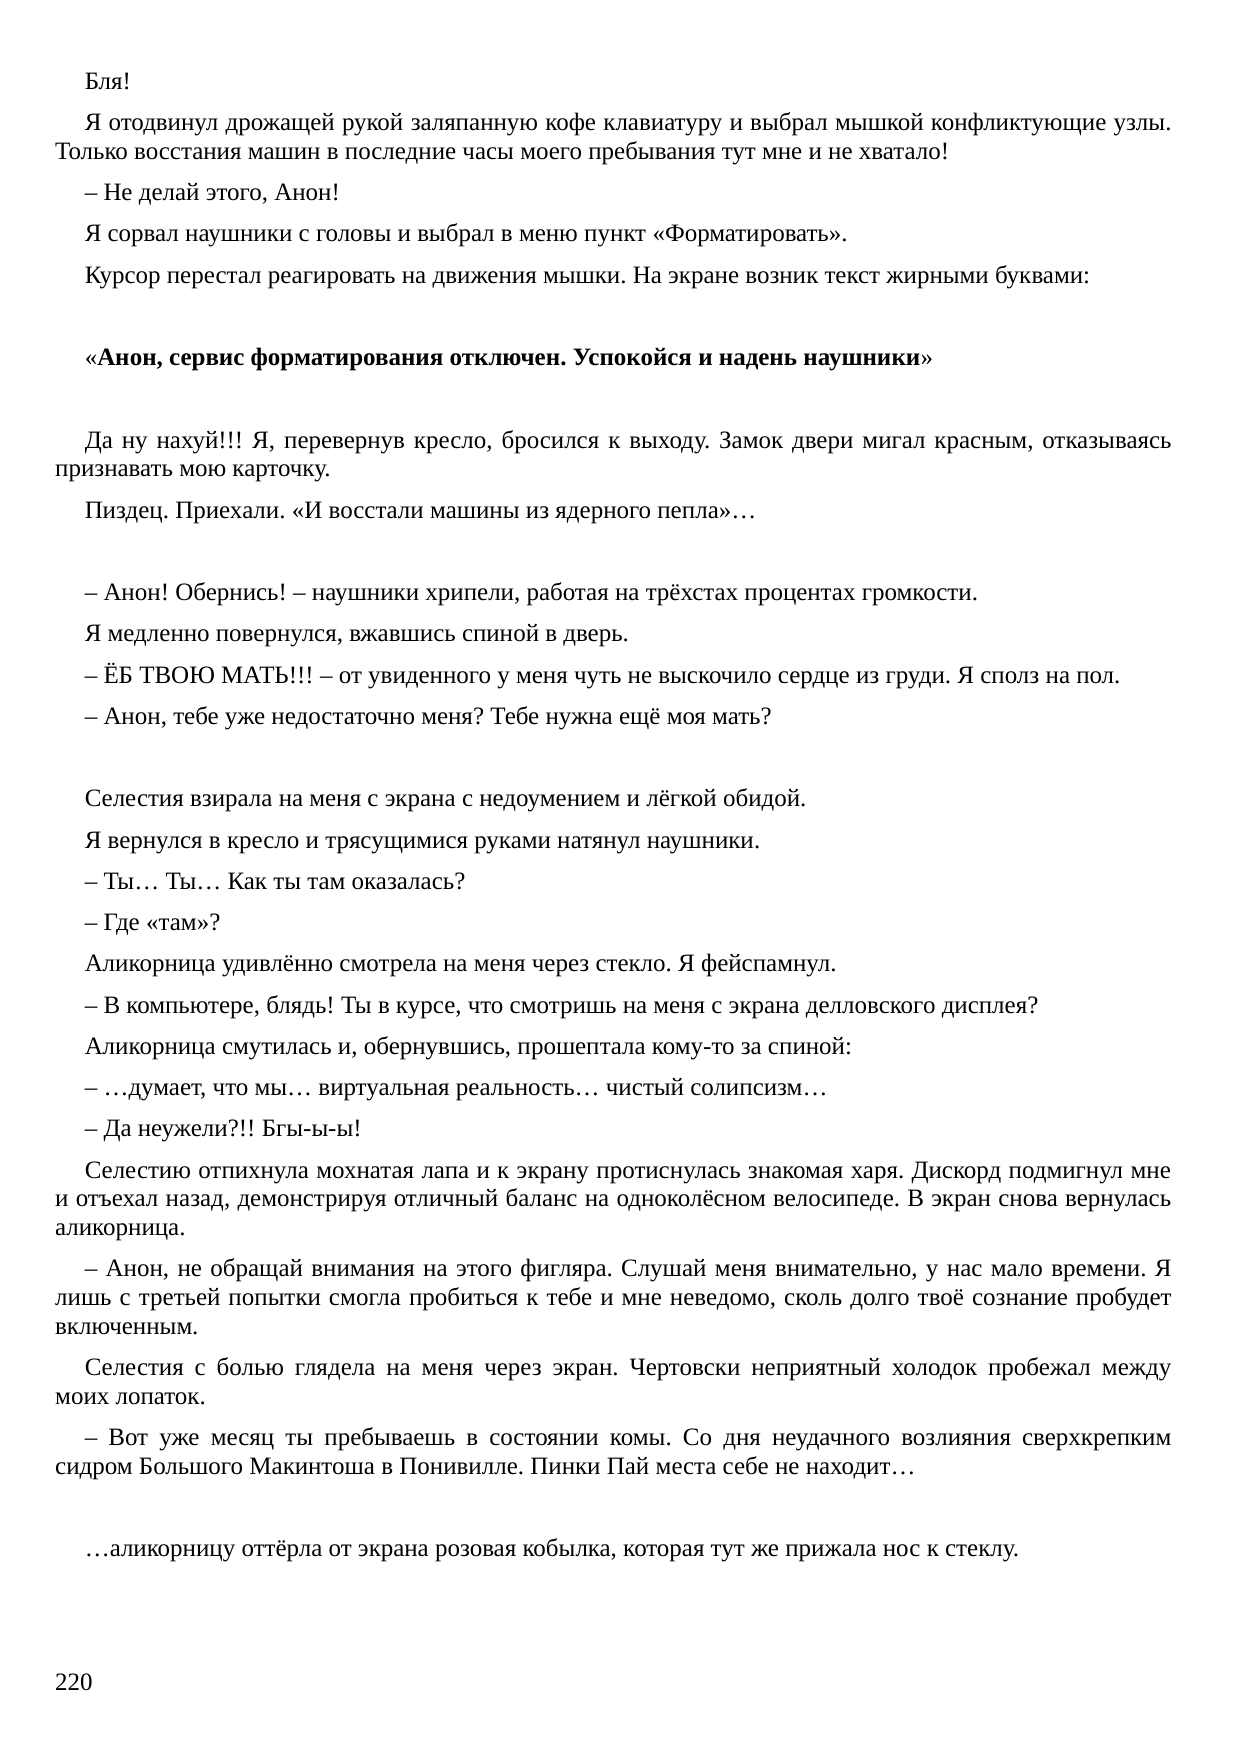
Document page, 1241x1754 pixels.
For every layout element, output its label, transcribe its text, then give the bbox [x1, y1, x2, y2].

text Пиздец. Приехали. «И восстали машины из ядерного пепла»… [55, 495, 1173, 523]
text Селестия взирала на меня с экрана с недоумением и лёгкой обидой. [55, 783, 1173, 812]
text Селестию отпихнула мохнатая лапа и к экрану протиснулась знакомая харя. Дискорд подмигнул мне и отъехал назад, демонстрируя отличный баланс на одноколёсном велосипеде. В экран снова вернулась аликорница. [55, 1155, 1173, 1241]
text – В компьютере, блядь! Ты в курсе, что смотришь на меня с экрана делловского дисплея? [55, 990, 1173, 1018]
text – Вот уже месяц ты пребываешь в состоянии комы. Со дня неудачного возлияния сверхкрепким сидром Большого Макинтоша в Понивилле. Пинки Пай места себе не находит… [55, 1422, 1173, 1480]
text Я сорвал наушники с головы и выбрал в меню пункт «Форматировать». [55, 218, 1173, 247]
text – Анон, тебе уже недостаточно меня? Тебе нужна ещё моя мать? [55, 701, 1173, 730]
text …аликорницу оттёрла от экрана розовая кобылка, которая тут же прижала нос к стеклу. [55, 1533, 1173, 1562]
text – Да неужели?!! Бгы-ы-ы! [55, 1113, 1173, 1142]
text – …думает, что мы… виртуальная реальность… чистый солипсизм… [55, 1072, 1173, 1101]
text Бля! [55, 66, 1173, 95]
text Селестия с болью глядела на меня через экран. Чертовски неприятный холодок пробежал между моих лопаток. [55, 1352, 1173, 1410]
text Аликорница смутилась и, обернувшись, прошептала кому-то за спиной: [55, 1031, 1173, 1060]
text Да ну нахуй!!! Я, перевернув кресло, бросился к выходу. Замок двери мигал красным, отказываясь признавать мою карточку. [55, 425, 1173, 482]
text Курсор перестал реагировать на движения мышки. На экране возник текст жирными буквами: [55, 260, 1173, 288]
text – ЁБ ТВОЮ МАТЬ!!! – от увиденного у меня чуть не выскочило сердце из груди. Я сполз на пол. [55, 660, 1173, 688]
text Аликорница удивлённо смотрела на меня через стекло. Я фейспамнул. [55, 948, 1173, 977]
text – Не делай этого, Анон! [55, 177, 1173, 206]
text – Где «там»? [55, 907, 1173, 936]
text – Ты… Ты… Как ты там оказалась? [55, 866, 1173, 895]
text Я вернулся в кресло и трясущимися руками натянул наушники. [55, 825, 1173, 853]
text – Анон! Обернись! – наушники хрипели, работая на трёхстах процентах громкости. [55, 577, 1173, 606]
text Я отодвинул дрожащей рукой заляпанную кофе клавиатуру и выбрал мышкой конфликтующие узлы. Только восстания машин в последние часы моего пребывания тут мне и не хватало! [55, 107, 1173, 165]
text Я медленно повернулся, вжавшись спиной в дверь. [55, 618, 1173, 647]
text «Анон, сервис форматирования отключен. Успокойся и надень наушники» [55, 342, 1173, 371]
text – Анон, не обращай внимания на этого фигляра. Слушай меня внимательно, у нас мало времени. Я лишь с третьей попытки смогла пробиться к тебе и мне неведомо, сколь долго твоё сознание пробудет включенным. [55, 1253, 1173, 1340]
